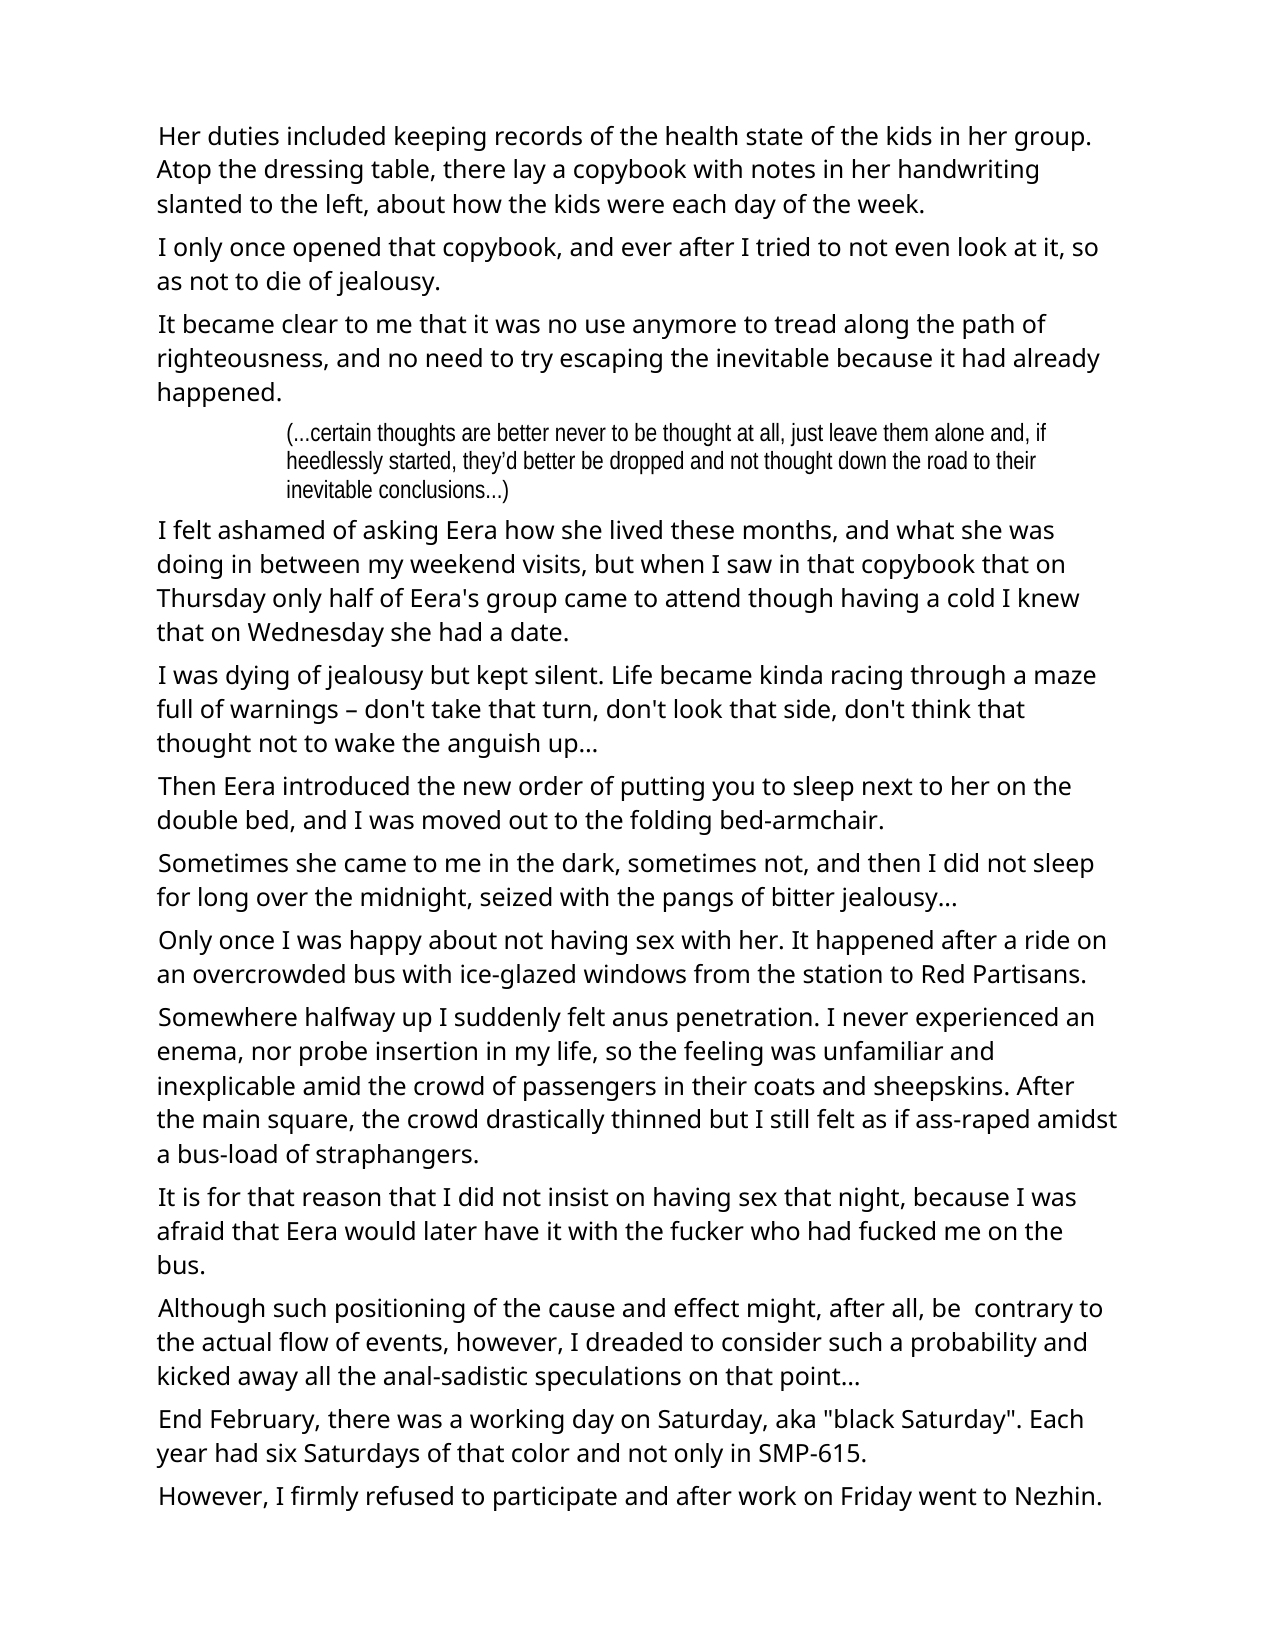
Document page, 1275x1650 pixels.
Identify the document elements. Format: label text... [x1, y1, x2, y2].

text Her duties included keeping records of the health state of the kids in her group. Atop the dressing table, there lay a copybook with notes in her handwriting slanted to the left, about how the kids were each day of the week. [156, 118, 1118, 220]
text I felt ashamed of asking Eera how she lived these months, and what she was doing in between my weekend visits, but when I saw in that copybook that on Thursday only half of Eera's group came to attend though having a cold I knew that on Wednesday she had a date. [156, 512, 1118, 649]
text I only once opened that copybook, and ever after I tried to not even look at it, so as not to die of jealousy. [156, 229, 1118, 297]
text Then Eera introduced the new order of putting you to sleep next to her on the double bed, and I was moved out to the folding bed-armchair. [156, 769, 1118, 837]
text I was dying of jealousy but kept silent. Life became kinda racing through a maze full of warnings – don't take that turn, don't look that side, don't think that thought not to wake the anguish up… [156, 658, 1118, 760]
text Although such positioning of the cause and effect might, after all, be contrary to the actual flow of events, however, I dreaded to consider such a probability and kicked away all the anal-sadistic speculations on that point… [156, 1290, 1118, 1393]
text It is for that reason that I did not insist on having sex that night, because I was afraid that Eera would later have it with the fucker who had fucked me on the bus. [156, 1179, 1118, 1281]
text However, I firmly refused to participate and after work on Friday went to Nezhin. [156, 1479, 1118, 1513]
text It became clear to me that it was no use anymore to tread along the path of righteousness, and no need to try escaping the inevitable because it had already happened. [156, 306, 1118, 408]
text Sometimes she came to me in the dark, sometimes not, and then I did not sleep for long over the midnight, seized with the pangs of bitter jealousy... [156, 846, 1118, 914]
text End February, there was a working day on Saturday, aka "black Saturday". Each year had six Saturdays of that color and not only in SMP-615. [156, 1402, 1118, 1470]
list (...certain thoughts are better never to be thought at all, just leave them alone and, if heedlessly started, they’d better be dropped and not thought down the road to their inevitable conclusions...) [286, 417, 1118, 503]
text Somewhere halfway up I suddenly felt anus penetration. I never experienced an enema, nor probe insertion in my life, so the feeling was unfamiliar and inexplicable amid the crowd of passengers in their coats and sheepskins. After the main square, the crowd drastically thinned but I still felt as if ass-raped amidst a bus-load of straphangers. [156, 1000, 1118, 1170]
text Only once I was happy about not having sex with her. It happened after a ride on an overcrowded bus with ice-glazed windows from the station to Red Partisans. [156, 923, 1118, 991]
